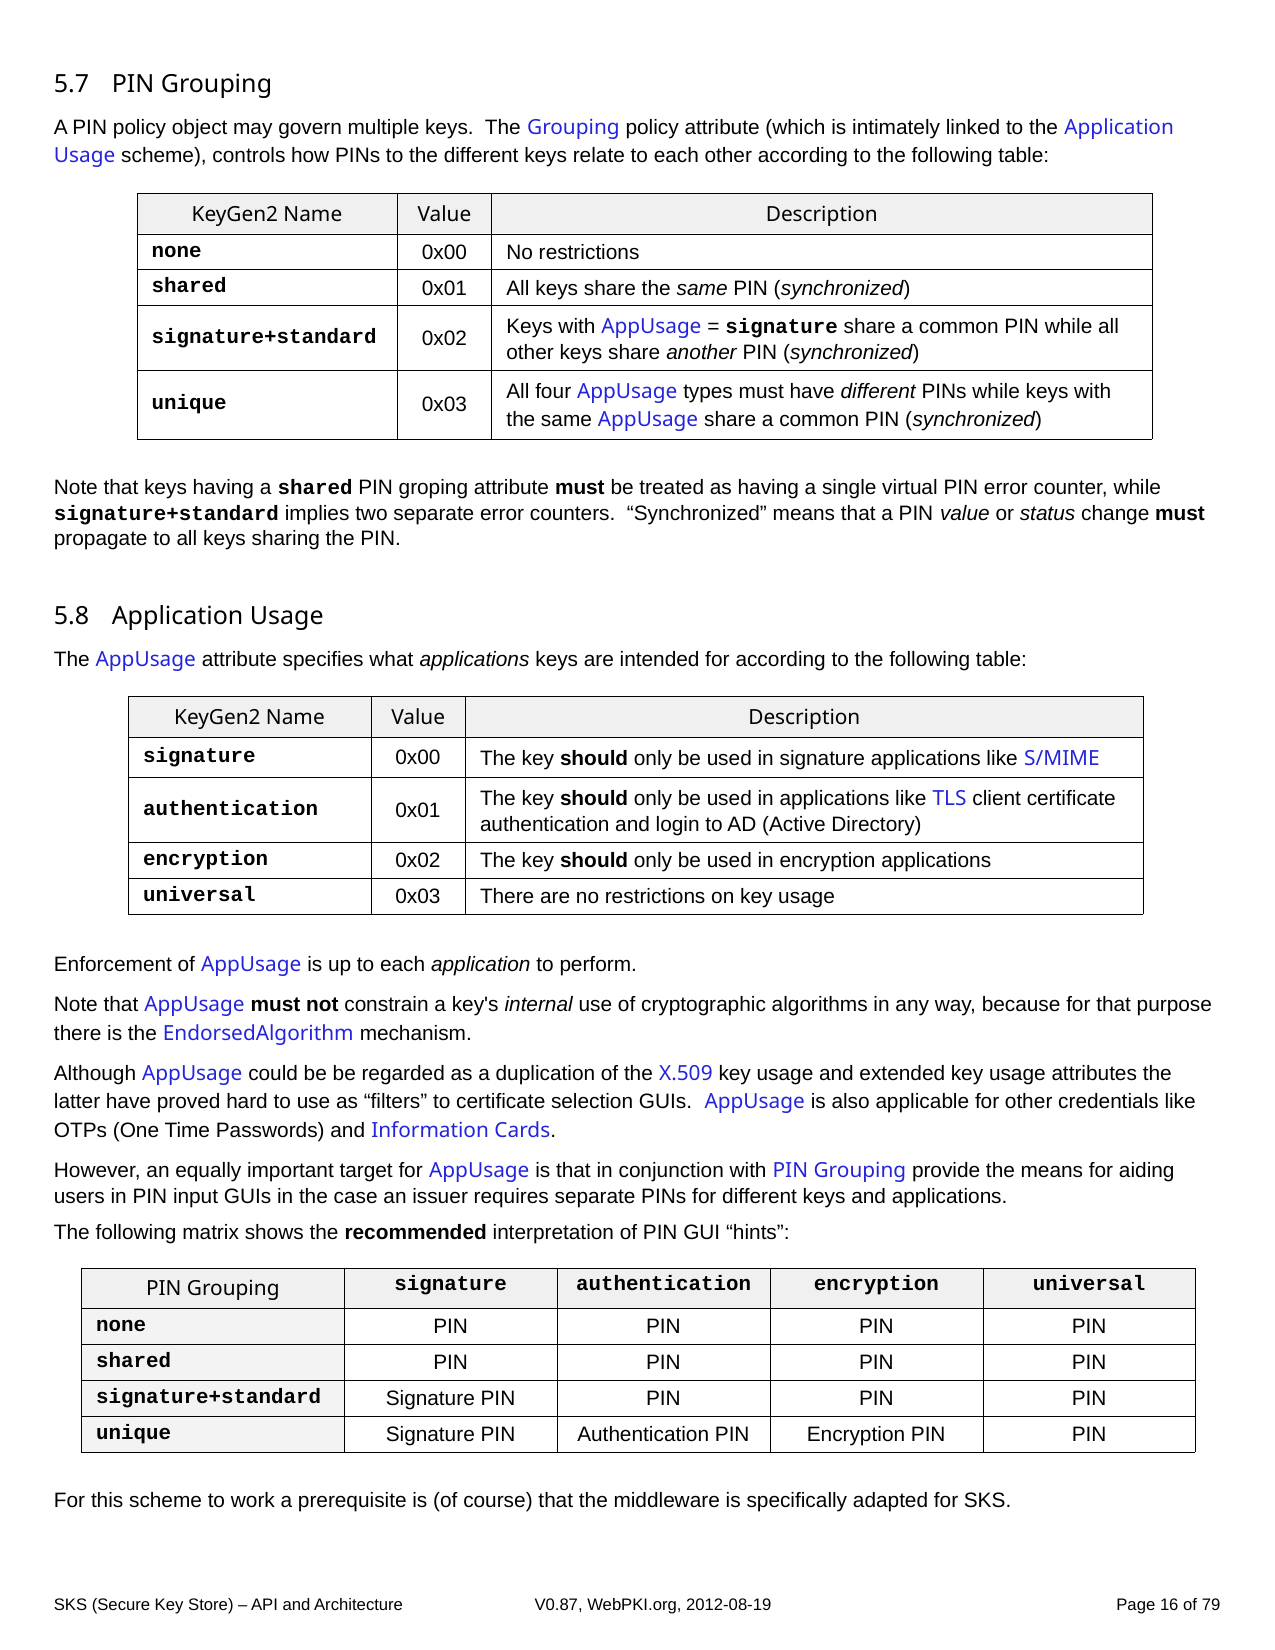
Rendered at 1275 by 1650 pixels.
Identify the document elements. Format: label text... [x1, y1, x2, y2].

text The AppUsage attribute specifies what applications keys are intended for according to the following table: [54, 644, 1221, 696]
table_cell The key should only be used in encryption applications [466, 843, 1143, 878]
table_header Description [466, 697, 1143, 737]
table_cell 0x00 [398, 235, 491, 269]
table_cell encryption [129, 843, 371, 878]
table_cell Signature PIN [345, 1381, 557, 1416]
table_cell 0x01 [398, 270, 491, 305]
table_cell All four AppUsage types must have different PINs while keys with the same AppUsage share a common PIN (synchronized) [492, 371, 1152, 439]
table_cell Keys with AppUsage = signature share a common PIN while all other keys share another PIN (synchronized) [492, 306, 1152, 370]
table_cell 0x02 [372, 843, 465, 878]
text Although AppUsage could be be regarded as a duplication of the X.509 key usage and extended key usage attributes the latter have proved hard to use as “filters” to certificate selection GUIs. AppUsage is also applicable for other credentials like OTPs (One Time Passwords) and Information Cards. [54, 1058, 1221, 1143]
text Note that keys having a shared PIN groping attribute must be treated as having a single virtual PIN error counter, while signature+standard implies two separate error counters. “Synchronized” means that a PIN value or status change must propagate to all keys sharing the PIN. [54, 474, 1221, 550]
table_header Description [492, 194, 1152, 233]
text A PIN policy object may govern multiple keys. The Grouping policy attribute (which is intimately linked to the Application Usage scheme), controls how PINs to the different keys relate to each other according to the following table: [54, 112, 1221, 193]
table_cell 0x03 [398, 371, 491, 439]
table_cell PIN [984, 1309, 1195, 1344]
table_cell All keys share the same PIN (synchronized) [492, 270, 1152, 305]
text The following matrix shows the recommended interpretation of PIN GUI “hints”: [54, 1219, 1221, 1243]
table_cell 0x01 [372, 778, 465, 842]
table_header Value [398, 194, 491, 233]
table_header encryption [771, 1269, 983, 1308]
table_cell PIN [771, 1345, 983, 1380]
table_cell 0x03 [372, 879, 465, 913]
table_cell PIN [558, 1309, 770, 1344]
subtitle PIN Grouping [54, 66, 1221, 100]
table_cell universal [129, 879, 371, 913]
table_cell shared [138, 270, 397, 305]
text Enforcement of AppUsage is up to each application to perform. [54, 949, 1221, 978]
table_cell Signature PIN [345, 1417, 557, 1452]
table_cell PIN [771, 1309, 983, 1344]
table_cell shared [82, 1345, 344, 1380]
text Note that AppUsage must not constrain a key's internal use of cryptographic algorithms in any way, because for that purpose there is the EndorsedAlgorithm mechanism. [54, 989, 1221, 1046]
table_cell PIN [984, 1381, 1195, 1416]
table_cell PIN [558, 1381, 770, 1416]
table_cell 0x00 [372, 738, 465, 777]
table_cell There are no restrictions on key usage [466, 879, 1143, 913]
table_cell The key should only be used in applications like TLS client certificate authentication and login to AD (Active Directory) [466, 778, 1143, 842]
table_cell PIN [984, 1345, 1195, 1380]
table_header Value [372, 697, 465, 737]
table_header KeyGen2 Name [129, 697, 371, 737]
table_cell none [82, 1309, 344, 1344]
table_cell signature+standard [138, 306, 397, 370]
table_cell Encryption PIN [771, 1417, 983, 1452]
table_header PIN Grouping [82, 1269, 344, 1308]
table_header signature [345, 1269, 557, 1308]
table_cell unique [138, 371, 397, 439]
table_cell 0x02 [398, 306, 491, 370]
table_cell PIN [771, 1381, 983, 1416]
text However, an equally important target for AppUsage is that in conjunction with PIN Grouping provide the means for aiding users in PIN input GUIs in the case an issuer requires separate PINs for different keys and applications. [54, 1155, 1221, 1208]
table_cell PIN [558, 1345, 770, 1380]
text For this scheme to work a prerequisite is (of course) that the middleware is specifically adapted for SKS. [54, 1487, 1221, 1511]
table_header universal [984, 1269, 1195, 1308]
table_cell No restrictions [492, 235, 1152, 269]
table_cell PIN [345, 1309, 557, 1344]
table_cell none [138, 235, 397, 269]
table_cell PIN [345, 1345, 557, 1380]
table_header KeyGen2 Name [138, 194, 397, 233]
table_header authentication [558, 1269, 770, 1308]
table_cell authentication [129, 778, 371, 842]
table_cell unique [82, 1417, 344, 1452]
table_cell signature+standard [82, 1381, 344, 1416]
table_cell Authentication PIN [558, 1417, 770, 1452]
table_cell PIN [984, 1417, 1195, 1452]
subtitle Application Usage [54, 598, 1221, 632]
table_cell signature [129, 738, 371, 777]
table_cell The key should only be used in signature applications like S/MIME [466, 738, 1143, 777]
